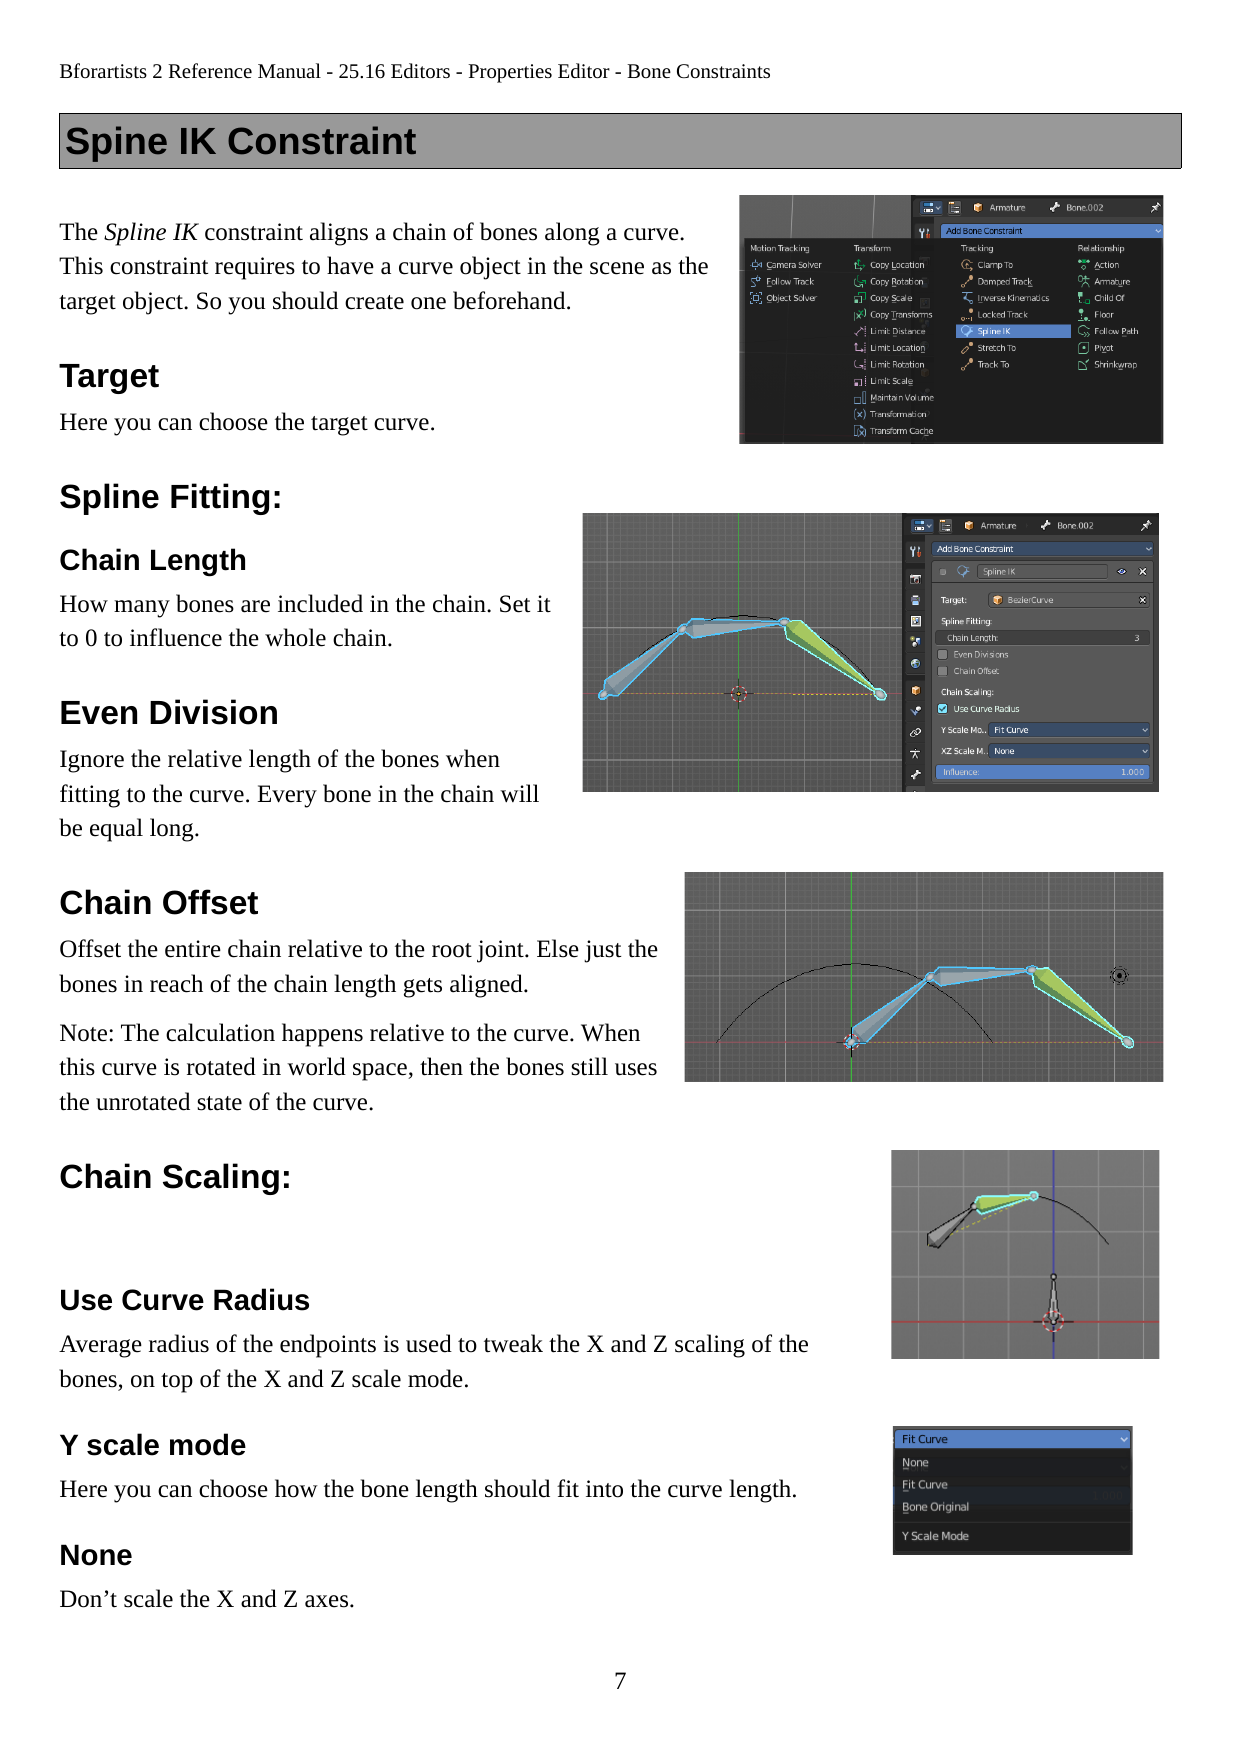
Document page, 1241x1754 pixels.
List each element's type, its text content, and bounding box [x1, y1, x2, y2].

text Note: The calculation happens relative to the curve. When this curve is rotated in world space, then the bones still uses the unrotated state of the curve. [59, 1018, 1181, 1116]
text Here you can choose the target curve. [59, 407, 739, 436]
picture [582, 513, 1159, 792]
subtitle [1160, 1283, 1181, 1317]
subtitle Chain Scaling: [59, 1157, 891, 1195]
subtitle Target [59, 356, 739, 394]
subtitle [1159, 543, 1181, 576]
subtitle Chain Offset [59, 883, 684, 922]
picture [892, 1426, 1133, 1555]
subtitle [1164, 883, 1181, 922]
text How many bones are included in the chain. Set it to 0 to influence the whole chain. [59, 589, 582, 652]
picture [684, 872, 1164, 1082]
subtitle None [59, 1538, 1181, 1571]
subtitle [1160, 1157, 1181, 1195]
text Don’t scale the X and Z axes. [59, 1584, 1181, 1613]
picture [739, 195, 1164, 444]
table_header Spine IK Constraint [60, 114, 1181, 168]
text Here you can choose how the bone length should fit into the curve length. [59, 1474, 892, 1503]
picture [891, 1150, 1160, 1359]
text Offset the entire chain relative to the root joint. Else just the bones in reach of the chain length gets aligned. [59, 934, 684, 998]
subtitle Spline Fitting: [59, 477, 1181, 516]
subtitle [1133, 1428, 1181, 1461]
text The Spline IK constraint aligns a chain of bones along a curve. This constraint requires to have a curve object in the scene as the target object. So you should create one beforehand. [59, 217, 739, 315]
text Ignore the relative length of the bones when fitting to the curve. Every bone in the chain will be equal long. [59, 744, 1181, 842]
subtitle Even Division [59, 693, 582, 732]
subtitle [1159, 693, 1181, 732]
subtitle [1164, 356, 1181, 394]
subtitle Y scale mode [59, 1428, 892, 1461]
subtitle Use Curve Radius [59, 1283, 891, 1317]
text Average radius of the endpoints is used to tweak the X and Z scaling of the bones, on top of the X and Z scale mode. [59, 1329, 1181, 1393]
subtitle Chain Length [59, 543, 582, 576]
